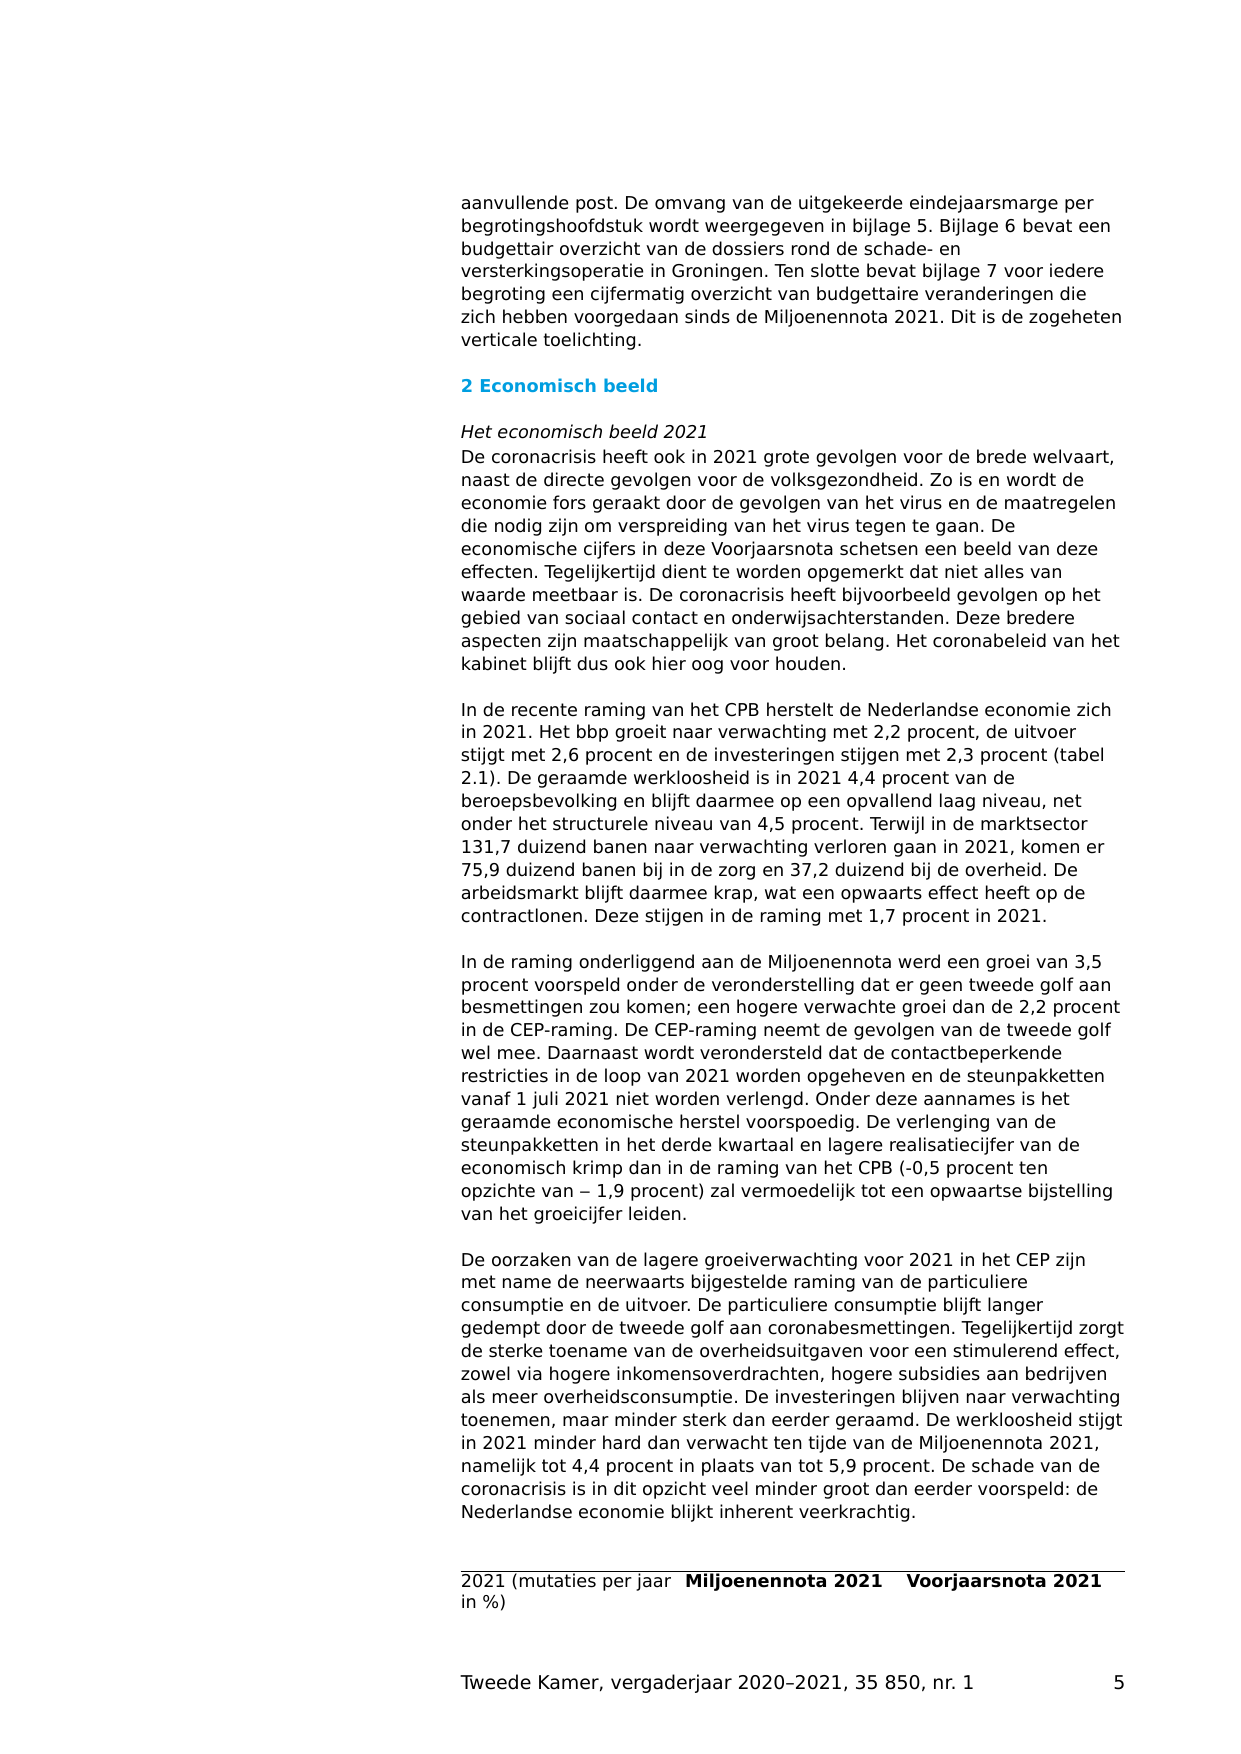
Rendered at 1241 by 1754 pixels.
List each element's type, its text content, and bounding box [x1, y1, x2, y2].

title 2 Economisch beeld [461, 374, 1125, 397]
table_header Tabel 2.1 Macro-economische kerngegevens [461, 1546, 1125, 1571]
text In de raming onderliggend aan de Miljoenennota werd een groei van 3,5 procent voorspeld onder de veronderstelling dat er geen tweede golf aan besmettingen zou komen; een hogere verwachte groei dan de 2,2 procent in de CEP-raming. De CEP-raming neemt de gevolgen van de tweede golf wel mee. Daarnaast wordt verondersteld dat de contactbeperkende restricties in de loop van 2021 worden opgeheven en de steunpakketten vanaf 1 juli 2021 niet worden verlengd. Onder deze aannames is het geraamde economische herstel voorspoedig. De verlenging van de steunpakketten in het derde kwartaal en lagere realisatiecijfer van de economisch krimp dan in de raming van het CPB (-0,5 procent ten opzichte van ‒ 1,9 procent) zal vermoedelijk tot een opwaartse bijstelling van het groeicijfer leiden. [461, 950, 1125, 1225]
table_cell 2021 (mutaties per jaar in %) [461, 1572, 682, 1612]
text De oorzaken van de lagere groeiverwachting voor 2021 in het CEP zijn met name de neerwaarts bijgestelde raming van de particuliere consumptie en de uitvoer. De particuliere consumptie blijft langer gedempt door de tweede golf aan coronabesmettingen. Tegelijkertijd zorgt de sterke toename van de overheidsuitgaven voor een stimulerend effect, zowel via hogere inkomensoverdrachten, hogere subsidies aan bedrijven als meer overheidsconsumptie. De investeringen blijven naar verwachting toenemen, maar minder sterk dan eerder geraamd. De werkloosheid stijgt in 2021 minder hard dan verwacht ten tijde van de Miljoenennota 2021, namelijk tot 4,4 procent in plaats van tot 5,9 procent. De schade van de coronacrisis is in dit opzicht veel minder groot dan eerder voorspeld: de Nederlandse economie blijkt inherent veerkrachtig. [461, 1248, 1125, 1523]
text De coronacrisis heeft ook in 2021 grote gevolgen voor de brede welvaart, naast de directe gevolgen voor de volksgezondheid. Zo is en wordt de economie fors geraakt door de gevolgen van het virus en de maatregelen die nodig zijn om verspreiding van het virus tegen te gaan. De economische cijfers in deze Voorjaarsnota schetsen een beeld van deze effecten. Tegelijkertijd dient te worden opgemerkt dat niet alles van waarde meetbaar is. De coronacrisis heeft bijvoorbeeld gevolgen op het gebied van sociaal contact en onderwijsachterstanden. Deze bredere aspecten zijn maatschappelijk van groot belang. Het coronabeleid van het kabinet blijft dus ook hier oog voor houden. [461, 446, 1125, 675]
text Het economisch beeld 2021 [461, 421, 1125, 443]
table_cell Miljoenennota 2021 [682, 1572, 903, 1612]
table_cell Voorjaarsnota 2021 [904, 1572, 1125, 1612]
text aanvullende post. De omvang van de uitgekeerde eindejaarsmarge per begrotingshoofdstuk wordt weergegeven in bijlage 5. Bijlage 6 bevat een budgettair overzicht van de dossiers rond de schade- en versterkingsoperatie in Groningen. Ten slotte bevat bijlage 7 voor iedere begroting een cijfermatig overzicht van budgettaire veranderingen die zich hebben voorgedaan sinds de Miljoenennota 2021. Dit is de zogeheten verticale toelichting. [461, 191, 1125, 351]
text In de recente raming van het CPB herstelt de Nederlandse economie zich in 2021. Het bbp groeit naar verwachting met 2,2 procent, de uitvoer stijgt met 2,6 procent en de investeringen stijgen met 2,3 procent (tabel 2.1). De geraamde werkloosheid is in 2021 4,4 procent van de beroepsbevolking en blijft daarmee op een opvallend laag niveau, net onder het structurele niveau van 4,5 procent. Terwijl in de marktsector 131,7 duizend banen naar verwachting verloren gaan in 2021, komen er 75,9 duizend banen bij in de zorg en 37,2 duizend bij de overheid. De arbeidsmarkt blijft daarmee krap, wat een opwaarts effect heeft op de contractlonen. Deze stijgen in de raming met 1,7 procent in 2021. [461, 698, 1125, 927]
